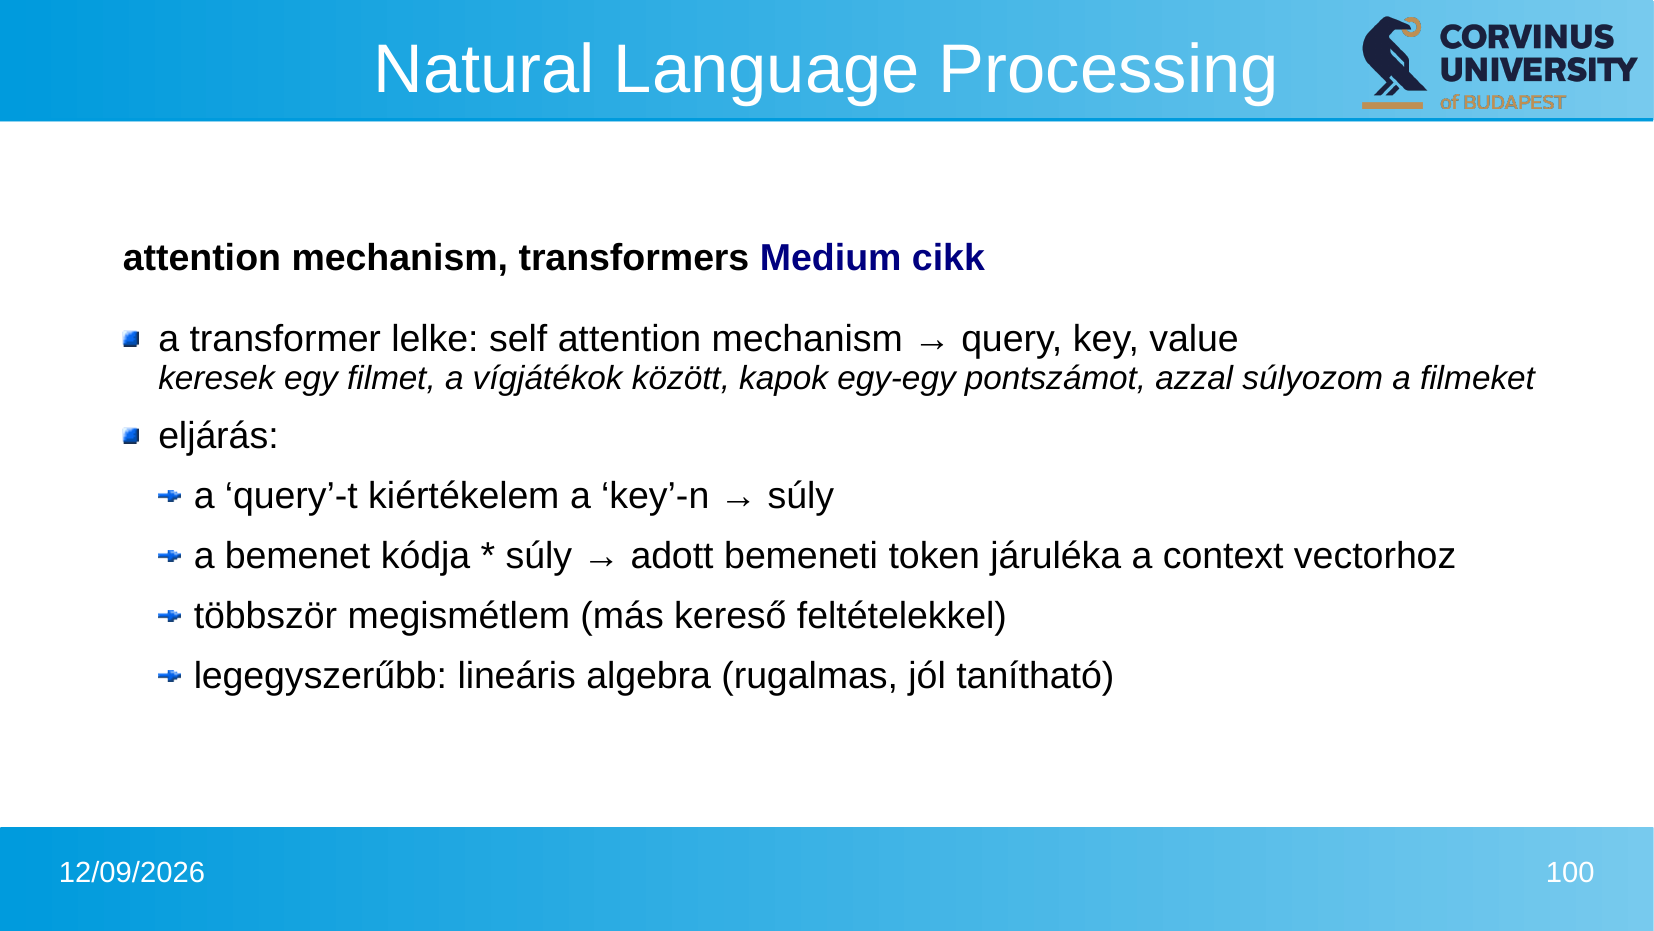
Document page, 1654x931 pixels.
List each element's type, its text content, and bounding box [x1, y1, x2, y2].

title Natural Language Processing [59, 29, 1362, 108]
text_box attention mechanism, transformers Medium cikk a transformer lelke: self attention mechanism → query, key, value keresek egy filmet, a vígjátékok között, kapok egy-egy pontszámot, azzal súlyozom a filmeket eljárás: a ‘query’-t kiértékelem a ‘key’-n → súly a bemenet kódja * súly → adott bemeneti token járuléka a context vectorhoz többször megismétlem (más kereső feltételekkel) legegyszerűbb: lineáris algebra (rugalmas, jól tanítható) [108, 229, 1610, 728]
picture [1362, 16, 1638, 109]
